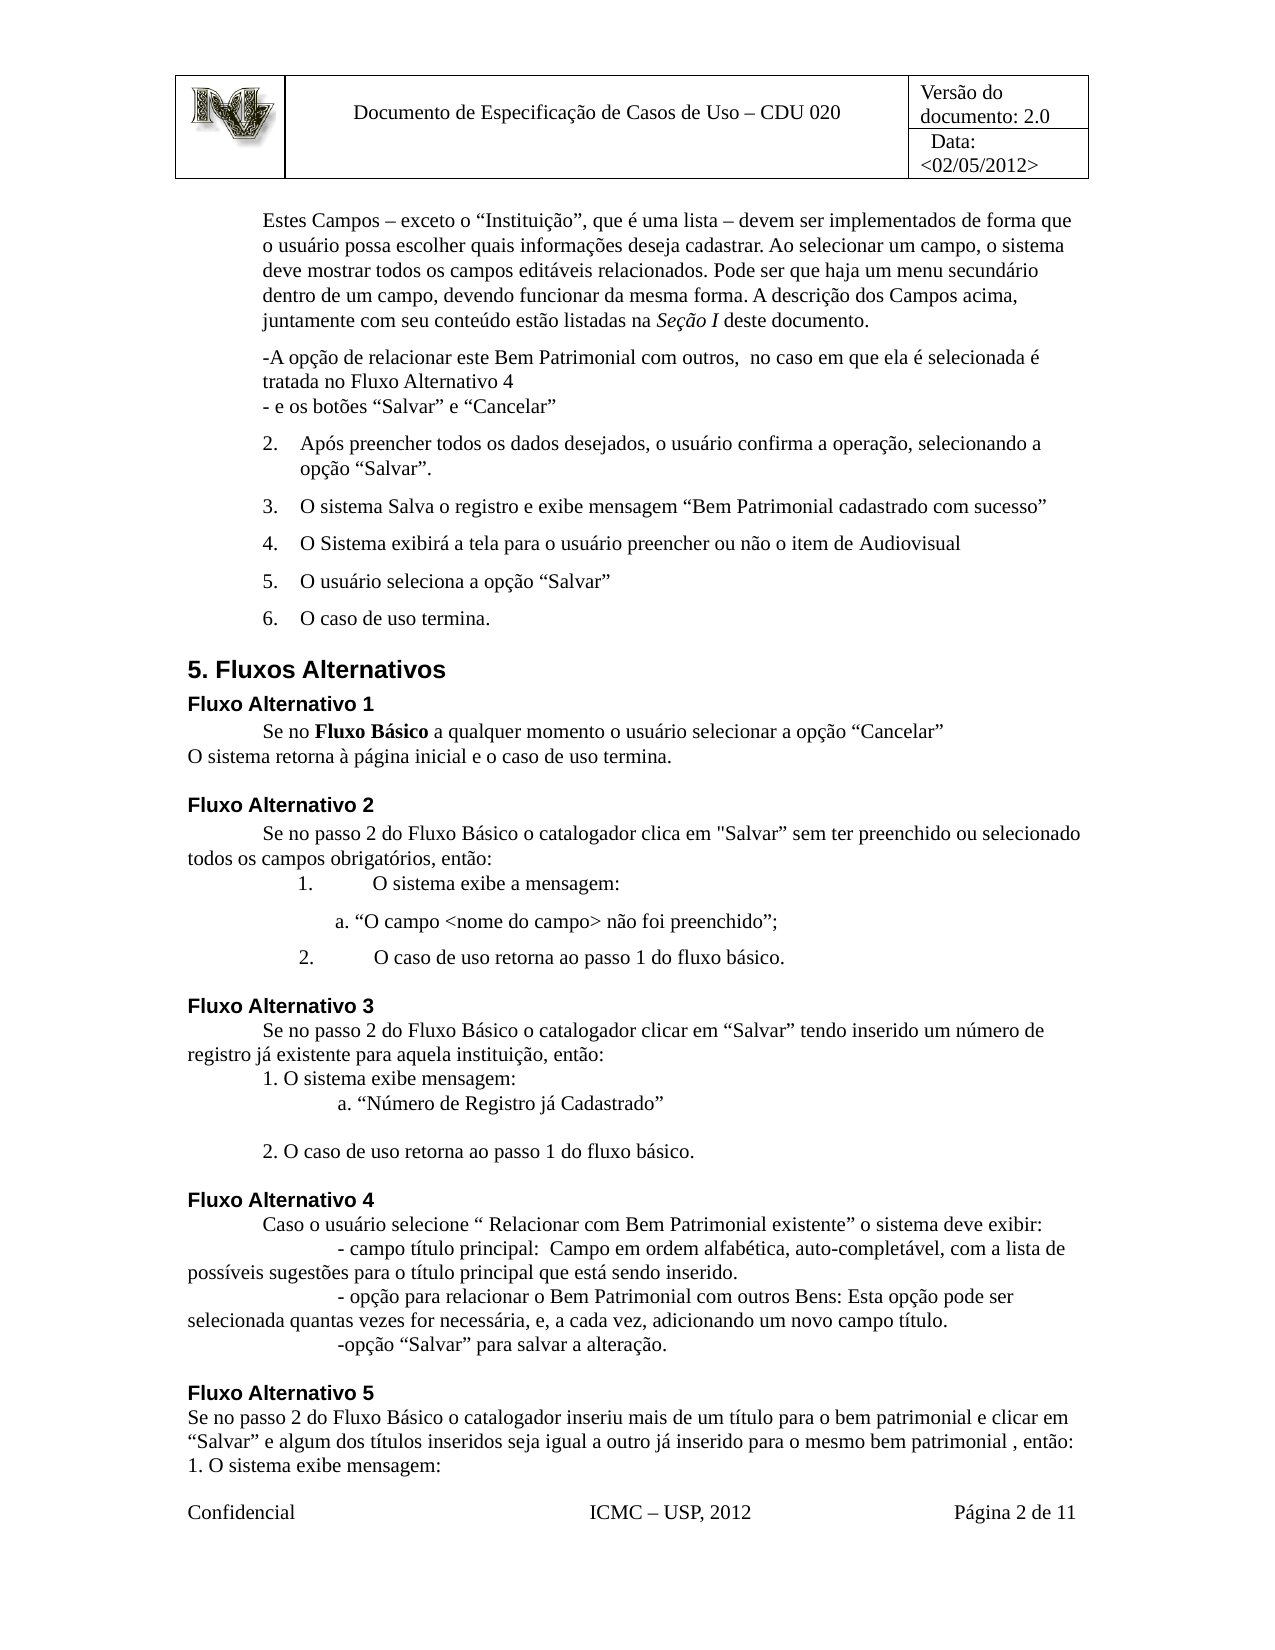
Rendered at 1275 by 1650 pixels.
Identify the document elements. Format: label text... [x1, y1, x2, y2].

text 1. O sistema exibe mensagem: [187, 1066, 1087, 1090]
text Se no passo 2 do Fluxo Básico o catalogador clica em "Salvar” sem ter preenchido ou selecionado todos os campos obrigatórios, então: [187, 817, 1087, 870]
subtitle Fluxo Alternativo 1 [187, 690, 1087, 715]
list O caso de uso termina. [262, 605, 1087, 630]
text 1. O sistema exibe mensagem: [187, 1453, 1087, 1477]
text - opção para relacionar o Bem Patrimonial com outros Bens: Esta opção pode ser selecionada quantas vezes for necessária, e, a cada vez, adicionando um novo campo título. [187, 1284, 1087, 1332]
subtitle 5. Fluxos Alternativos [187, 655, 1087, 684]
text - e os botões “Salvar” e “Cancelar” [262, 393, 1087, 418]
text Se no passo 2 do Fluxo Básico o catalogador inseriu mais de um título para o bem patrimonial e clicar em “Salvar” e algum dos títulos inseridos seja igual a outro já inserido para o mesmo bem patrimonial , então: [187, 1405, 1087, 1453]
text Caso o usuário selecione “ Relacionar com Bem Patrimonial existente” o sistema deve exibir: [187, 1212, 1087, 1236]
list O Sistema exibirá a tela para o usuário preencher ou não o item de Audiovisual [262, 530, 1087, 555]
list O usuário seleciona a opção “Salvar” [262, 568, 1087, 593]
text Se no passo 2 do Fluxo Básico o catalogador clicar em “Salvar” tendo inserido um número de registro já existente para aquela instituição, então: [187, 1018, 1087, 1066]
text a. “Número de Registro já Cadastrado” [187, 1090, 1087, 1114]
text Se no Fluxo Básico a qualquer momento o usuário selecionar a opção “Cancelar” [187, 715, 1087, 744]
text 1. O sistema exibe a mensagem: [292, 870, 1087, 895]
text O sistema retorna à página inicial e o caso de uso termina. [187, 744, 1087, 768]
text 2. O caso de uso retorna ao passo 1 do fluxo básico. [187, 1138, 1087, 1163]
list Após preencher todos os dados desejados, o usuário confirma a operação, selecionando a opção “Salvar”. [262, 430, 1087, 480]
subtitle Fluxo Alternativo 2 [187, 792, 1087, 817]
subtitle Fluxo Alternativo 5 [187, 1380, 1087, 1405]
text - campo título principal: Campo em ordem alfabética, auto-completável, com a lista de possíveis sugestões para o título principal que está sendo inserido. [187, 1236, 1087, 1284]
text -A opção de relacionar este Bem Patrimonial com outros, no caso em que ela é selecionada é tratada no Fluxo Alternativo 4 [262, 345, 1087, 393]
subtitle Fluxo Alternativo 4 [187, 1187, 1087, 1212]
list O caso de uso retorna ao passo 1 do fluxo básico. [298, 945, 1087, 969]
text a. “O campo <nome do campo> não foi preenchido”; [261, 908, 1087, 933]
text -opção “Salvar” para salvar a alteração. [187, 1332, 1087, 1356]
list O sistema Salva o registro e exibe mensagem “Bem Patrimonial cadastrado com sucesso” [262, 493, 1087, 518]
subtitle Fluxo Alternativo 3 [187, 993, 1087, 1018]
text Estes Campos – exceto o “Instituição”, que é uma lista – devem ser implementados de forma que o usuário possa escolher quais informações deseja cadastrar. Ao selecionar um campo, o sistema deve mostrar todos os campos editáveis relacionados. Pode ser que haja um menu secundário dentro de um campo, devendo funcionar da mesma forma. A descrição dos Campos acima, juntamente com seu conteúdo estão listadas na Seção I deste documento. [262, 207, 1087, 332]
